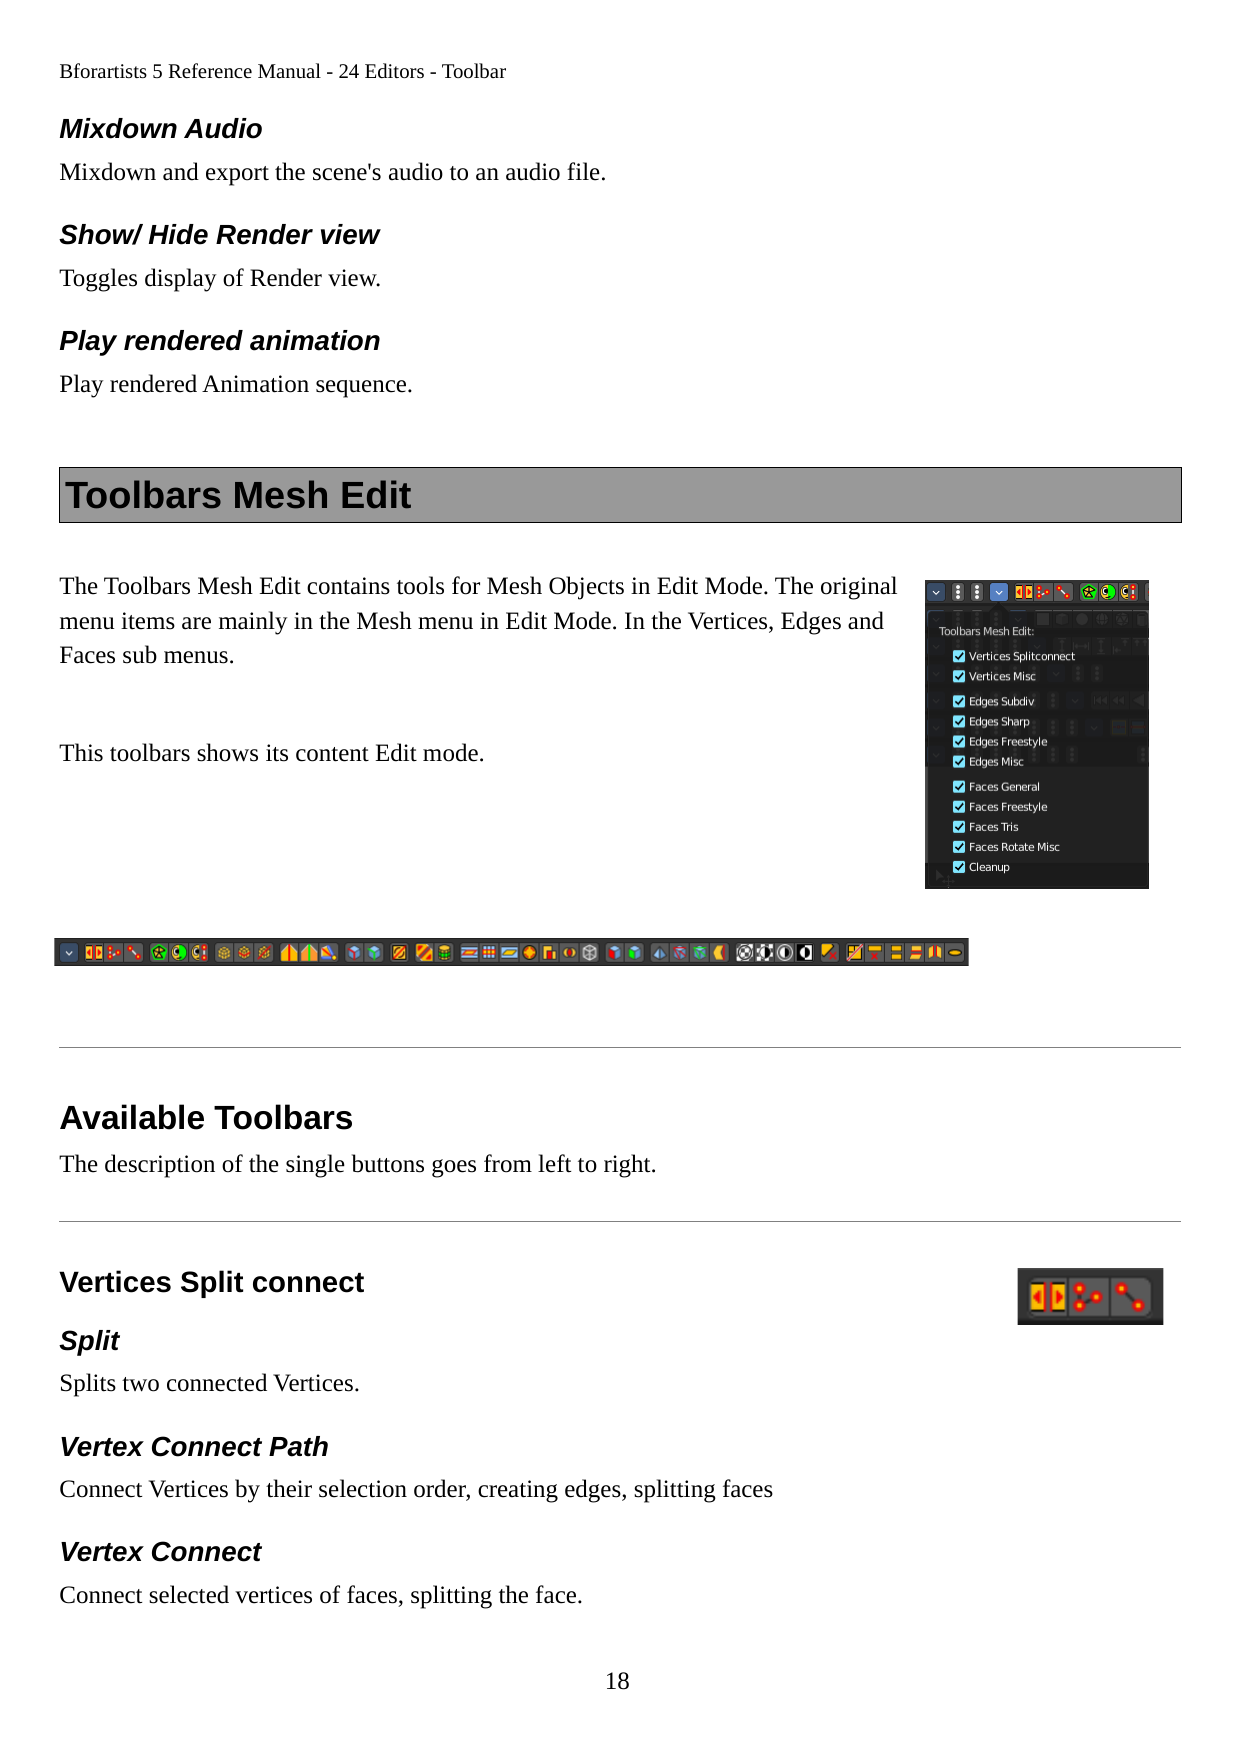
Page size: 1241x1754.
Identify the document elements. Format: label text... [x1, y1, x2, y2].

text This toolbars shows its content Edit mode. [59, 738, 925, 767]
picture [54, 938, 969, 966]
picture [925, 580, 1149, 889]
text [1149, 738, 1181, 767]
table_header Toolbars Mesh Edit [60, 468, 1181, 522]
subtitle Mixdown Audio [59, 113, 1181, 144]
subtitle Play rendered animation [59, 324, 1181, 356]
subtitle Vertices Split connect [59, 1265, 1181, 1299]
text Connect selected vertices of faces, splitting the face. [59, 1580, 1181, 1609]
subtitle Available Toolbars [59, 1098, 1181, 1136]
text Toggles display of Render view. [59, 263, 1181, 292]
text Splits two connected Vertices. [59, 1368, 1181, 1397]
picture [1017, 1268, 1164, 1325]
text The description of the single buttons goes from left to right. [59, 1149, 1181, 1178]
text Connect Vertices by their selection order, creating edges, splitting faces [59, 1474, 1181, 1503]
subtitle Vertex Connect Path [59, 1430, 1181, 1462]
subtitle Show/ Hide Render view [59, 218, 1181, 250]
text The Toolbars Mesh Edit contains tools for Mesh Objects in Edit Mode. The original menu items are mainly in the Mesh menu in Edit Mode. In the Vertices, Edges and Faces sub menus. [59, 571, 1181, 669]
subtitle Vertex Connect [59, 1536, 1181, 1568]
text Play rendered Animation sequence. [59, 369, 1181, 398]
subtitle Split [59, 1324, 1181, 1356]
text Mixdown and export the scene's audio to an audio file. [59, 157, 1181, 186]
